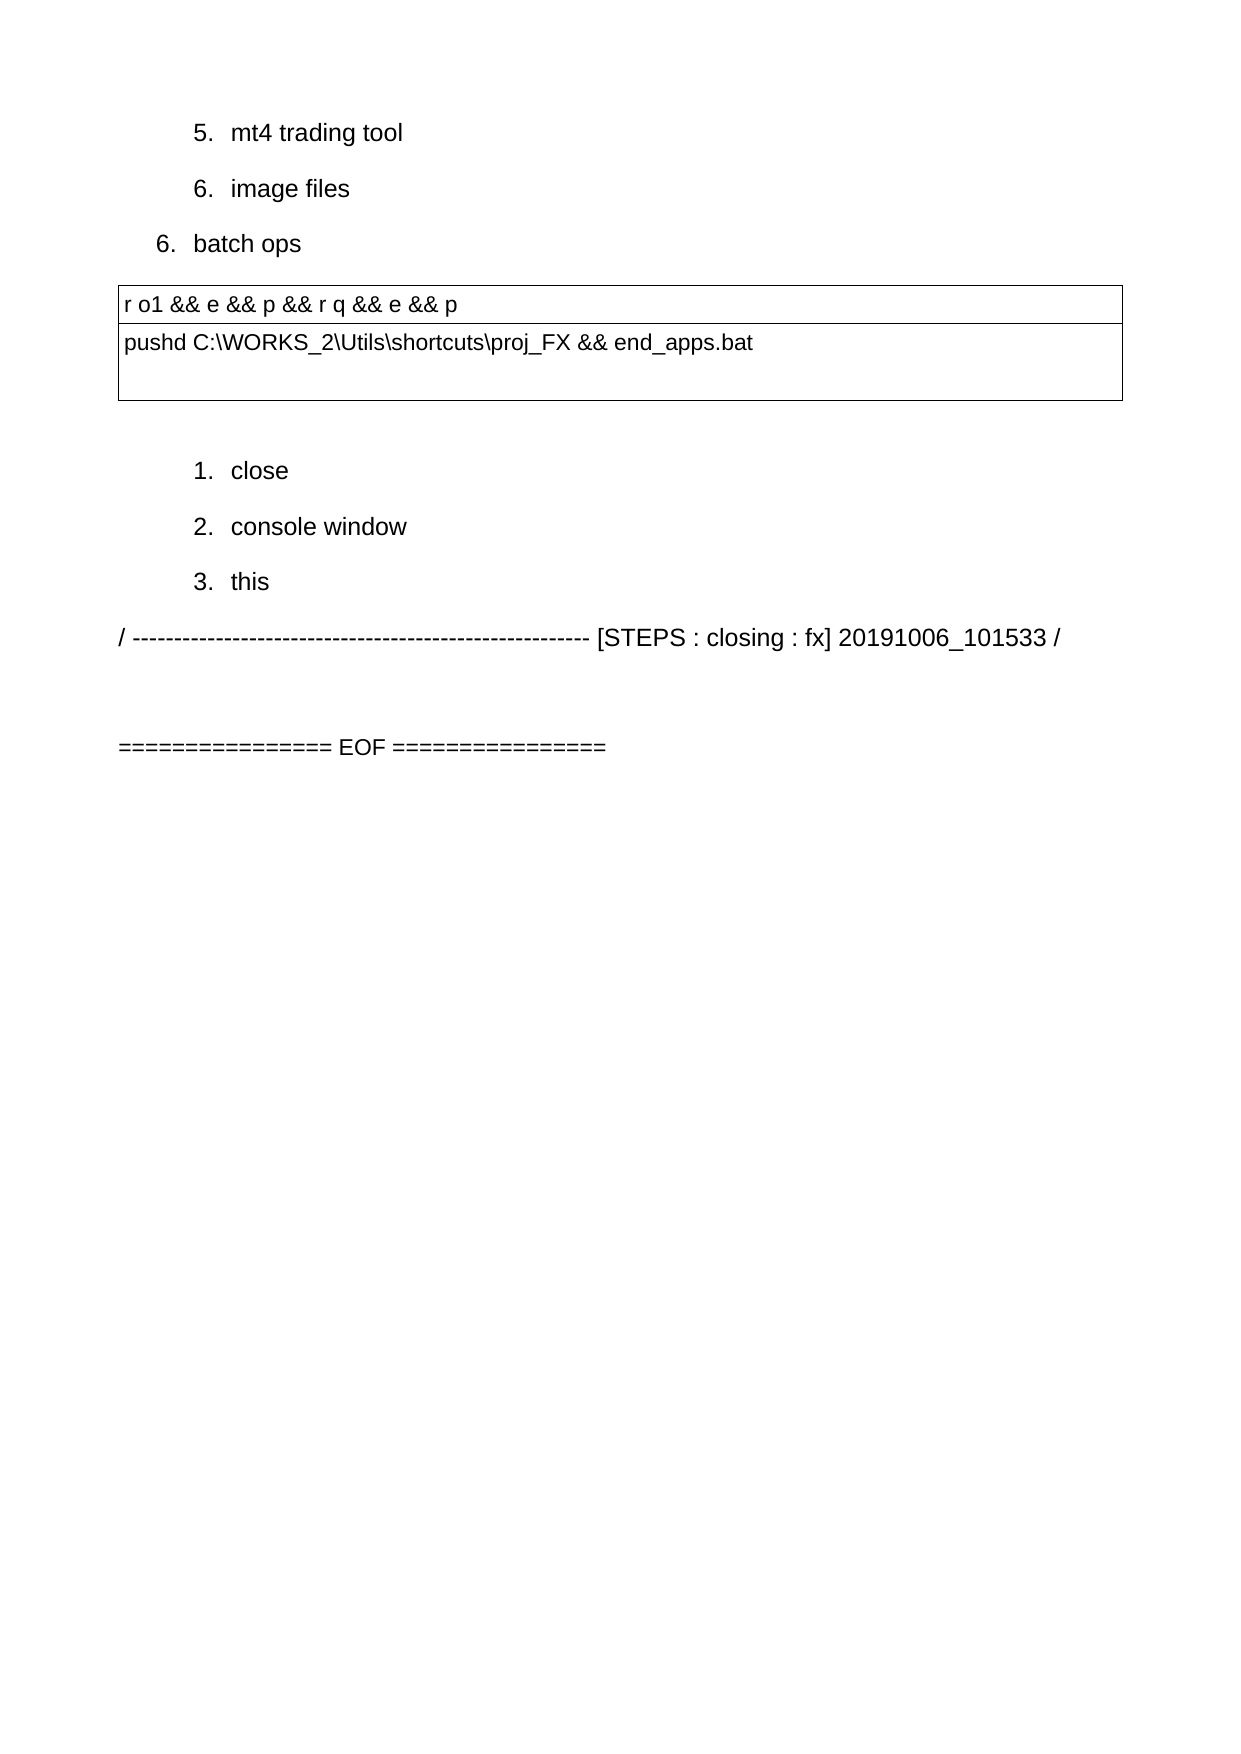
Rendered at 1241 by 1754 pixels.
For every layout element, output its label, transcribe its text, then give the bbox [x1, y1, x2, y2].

list mt4 trading tool [193, 118, 1122, 147]
table_header r o1 && e && p && r q && e && p [119, 286, 1122, 323]
list batch ops [156, 229, 1122, 258]
table_cell pushd C:\WORKS_2\Utils\shortcuts\proj_FX && end_apps.bat [119, 324, 1122, 400]
text / ------------------------------------------------------- [STEPS : closing : fx] 20191006_101533 / [118, 623, 1122, 652]
list image files [193, 174, 1122, 202]
list this [193, 567, 1122, 596]
list close [193, 456, 1122, 485]
text ================ EOF ================ [118, 734, 1122, 761]
list console window [193, 512, 1122, 540]
